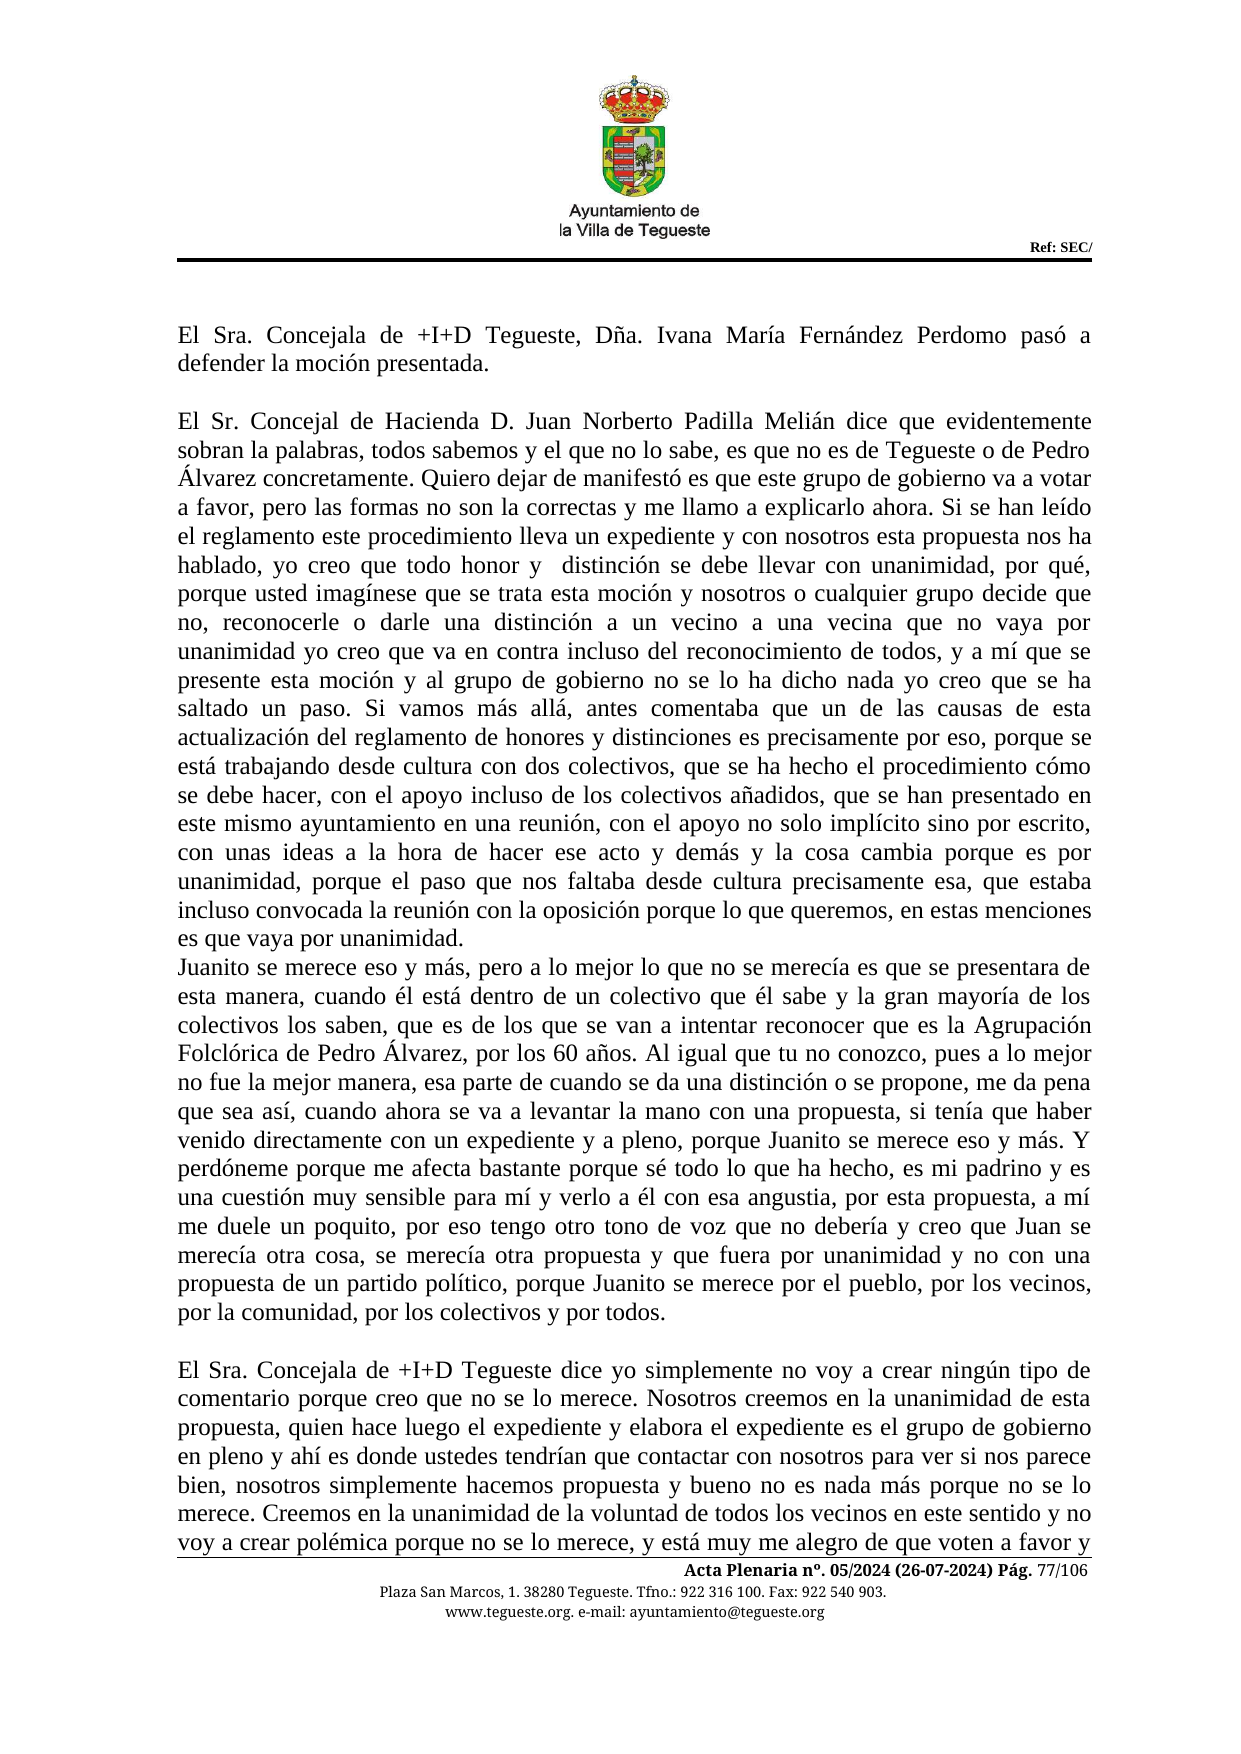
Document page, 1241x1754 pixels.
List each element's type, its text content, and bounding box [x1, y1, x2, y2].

text El Sra. Concejala de +I+D Tegueste dice yo simplemente no voy a crear ningún tipo de comentario porque creo que no se lo merece. Nosotros creemos en la unanimidad de esta propuesta, quien hace luego el expediente y elabora el expediente es el grupo de gobierno en pleno y ahí es donde ustedes tendrían que contactar con nosotros para ver si nos parece bien, nosotros simplemente hacemos propuesta y bueno no es nada más porque no se lo merece. Creemos en la unanimidad de la voluntad de todos los vecinos en este sentido y no voy a crear polémica porque no se lo merece, y está muy me alegro de que voten a favor y [177, 1355, 1092, 1556]
text Juanito se merece eso y más, pero a lo mejor lo que no se merecía es que se presentara de esta manera, cuando él está dentro de un colectivo que él sabe y la gran mayoría de los colectivos los saben, que es de los que se van a intentar reconocer que es la Agrupación Folclórica de Pedro Álvarez, por los 60 años. Al igual que tu no conozco, pues a lo mejor no fue la mejor manera, esa parte de cuando se da una distinción o se propone, me da pena que sea así, cuando ahora se va a levantar la mano con una propuesta, si tenía que haber venido directamente con un expediente y a pleno, porque Juanito se merece eso y más. Y perdóneme porque me afecta bastante porque sé todo lo que ha hecho, es mi padrino y es una cuestión muy sensible para mí y verlo a él con esa angustia, por esta propuesta, a mí me duele un poquito, por eso tengo otro tono de voz que no debería y creo que Juan se merecía otra cosa, se merecía otra propuesta y que fuera por unanimidad y no con una propuesta de un partido político, porque Juanito se merece por el pueblo, por los vecinos, por la comunidad, por los colectivos y por todos. [177, 952, 1092, 1326]
text El Sra. Concejala de +I+D Tegueste, Dña. Ivana María Fernández Perdomo pasó a defender la moción presentada. [177, 320, 1092, 377]
text El Sr. Concejal de Hacienda D. Juan Norberto Padilla Melián dice que evidentemente sobran la palabras, todos sabemos y el que no lo sabe, es que no es de Tegueste o de Pedro Álvarez concretamente. Quiero dejar de manifestó es que este grupo de gobierno va a votar a favor, pero las formas no son la correctas y me llamo a explicarlo ahora. Si se han leído el reglamento este procedimiento lleva un expediente y con nosotros esta propuesta nos ha hablado, yo creo que todo honor y distinción se debe llevar con unanimidad, por qué, porque usted imagínese que se trata esta moción y nosotros o cualquier grupo decide que no, reconocerle o darle una distinción a un vecino a una vecina que no vaya por unanimidad yo creo que va en contra incluso del reconocimiento de todos, y a mí que se presente esta moción y al grupo de gobierno no se lo ha dicho nada yo creo que se ha saltado un paso. Si vamos más allá, antes comentaba que un de las causas de esta actualización del reglamento de honores y distinciones es precisamente por eso, porque se está trabajando desde cultura con dos colectivos, que se ha hecho el procedimiento cómo se debe hacer, con el apoyo incluso de los colectivos añadidos, que se han presentado en este mismo ayuntamiento en una reunión, con el apoyo no solo implícito sino por escrito, con unas ideas a la hora de hacer ese acto y demás y la cosa cambia porque es por unanimidad, porque el paso que nos faltaba desde cultura precisamente esa, que estaba incluso convocada la reunión con la oposición porque lo que queremos, en estas menciones es que vaya por unanimidad. [177, 406, 1092, 952]
